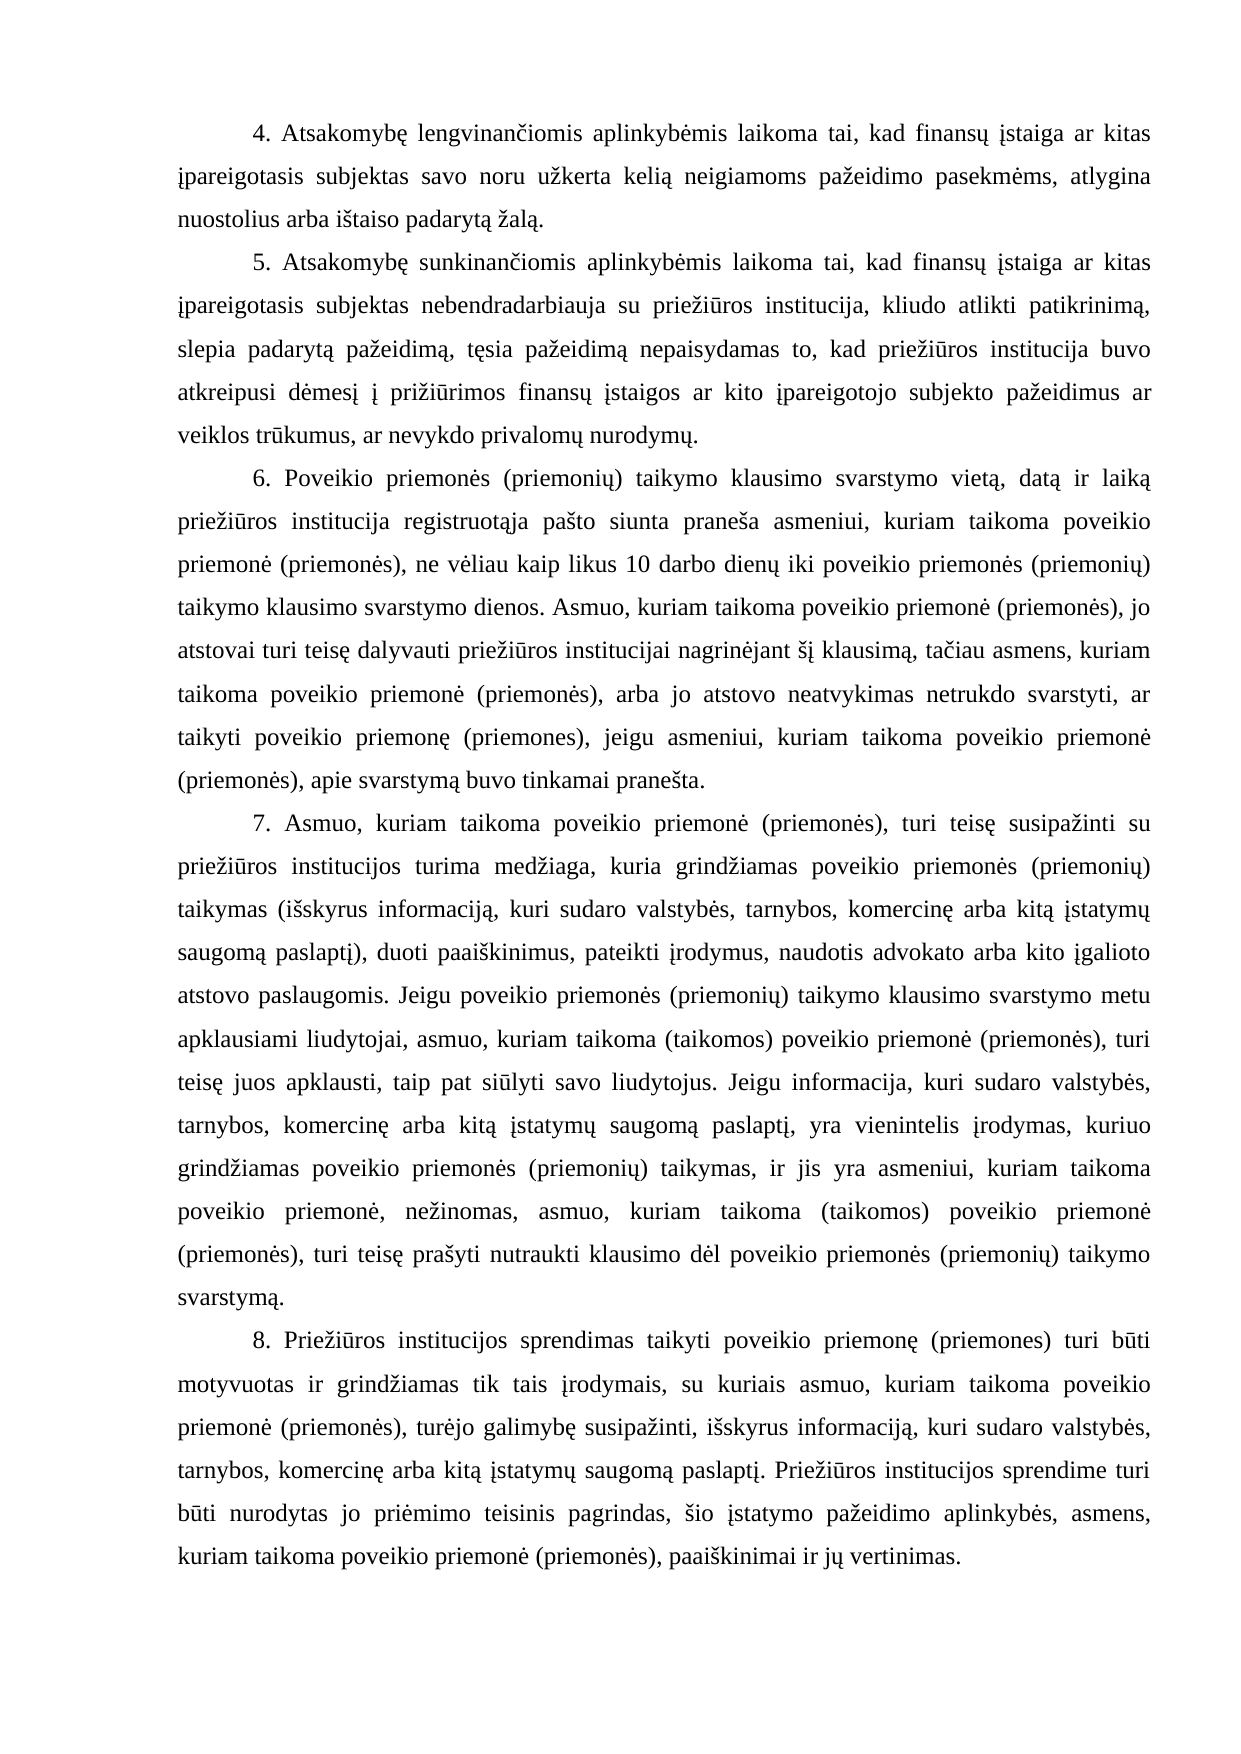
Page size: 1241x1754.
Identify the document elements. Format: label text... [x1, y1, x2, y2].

text 8. Priežiūros institucijos sprendimas taikyti poveikio priemonę (priemones) turi būti motyvuotas ir grindžiamas tik tais įrodymais, su kuriais asmuo, kuriam taikoma poveikio priemonė (priemonės), turėjo galimybę susipažinti, išskyrus informaciją, kuri sudaro valstybės, tarnybos, komercinę arba kitą įstatymų saugomą paslaptį. Priežiūros institucijos sprendime turi būti nurodytas jo priėmimo teisinis pagrindas, šio įstatymo pažeidimo aplinkybės, asmens, kuriam taikoma poveikio priemonė (priemonės), paaiškinimai ir jų vertinimas. [177, 1326, 1152, 1570]
text 7. Asmuo, kuriam taikoma poveikio priemonė (priemonės), turi teisę susipažinti su priežiūros institucijos turima medžiaga, kuria grindžiamas poveikio priemonės (priemonių) taikymas (išskyrus informaciją, kuri sudaro valstybės, tarnybos, komercinę arba kitą įstatymų saugomą paslaptį), duoti paaiškinimus, pateikti įrodymus, naudotis advokato arba kito įgalioto atstovo paslaugomis. Jeigu poveikio priemonės (priemonių) taikymo klausimo svarstymo metu apklausiami liudytojai, asmuo, kuriam taikoma (taikomos) poveikio priemonė (priemonės), turi teisę juos apklausti, taip pat siūlyti savo liudytojus. Jeigu informacija, kuri sudaro valstybės, tarnybos, komercinę arba kitą įstatymų saugomą paslaptį, yra vienintelis įrodymas, kuriuo grindžiamas poveikio priemonės (priemonių) taikymas, ir jis yra asmeniui, kuriam taikoma poveikio priemonė, nežinomas, asmuo, kuriam taikoma (taikomos) poveikio priemonė (priemonės), turi teisę prašyti nutraukti klausimo dėl poveikio priemonės (priemonių) taikymo svarstymą. [177, 808, 1152, 1311]
text 5. Atsakomybę sunkinančiomis aplinkybėmis laikoma tai, kad finansų įstaiga ar kitas įpareigotasis subjektas nebendradarbiauja su priežiūros institucija, kliudo atlikti patikrinimą, slepia padarytą pažeidimą, tęsia pažeidimą nepaisydamas to, kad priežiūros institucija buvo atkreipusi dėmesį į prižiūrimos finansų įstaigos ar kito įpareigotojo subjekto pažeidimus ar veiklos trūkumus, ar nevykdo privalomų nurodymų. [177, 247, 1152, 449]
text 4. Atsakomybę lengvinančiomis aplinkybėmis laikoma tai, kad finansų įstaiga ar kitas įpareigotasis subjektas savo noru užkerta kelią neigiamoms pažeidimo pasekmėms, atlygina nuostolius arba ištaiso padarytą žalą. [177, 118, 1152, 233]
text 6. Poveikio priemonės (priemonių) taikymo klausimo svarstymo vietą, datą ir laiką priežiūros institucija registruotąja pašto siunta praneša asmeniui, kuriam taikoma poveikio priemonė (priemonės), ne vėliau kaip likus 10 darbo dienų iki poveikio priemonės (priemonių) taikymo klausimo svarstymo dienos. Asmuo, kuriam taikoma poveikio priemonė (priemonės), jo atstovai turi teisę dalyvauti priežiūros institucijai nagrinėjant šį klausimą, tačiau asmens, kuriam taikoma poveikio priemonė (priemonės), arba jo atstovo neatvykimas netrukdo svarstyti, ar taikyti poveikio priemonę (priemones), jeigu asmeniui, kuriam taikoma poveikio priemonė (priemonės), apie svarstymą buvo tinkamai pranešta. [177, 463, 1152, 794]
